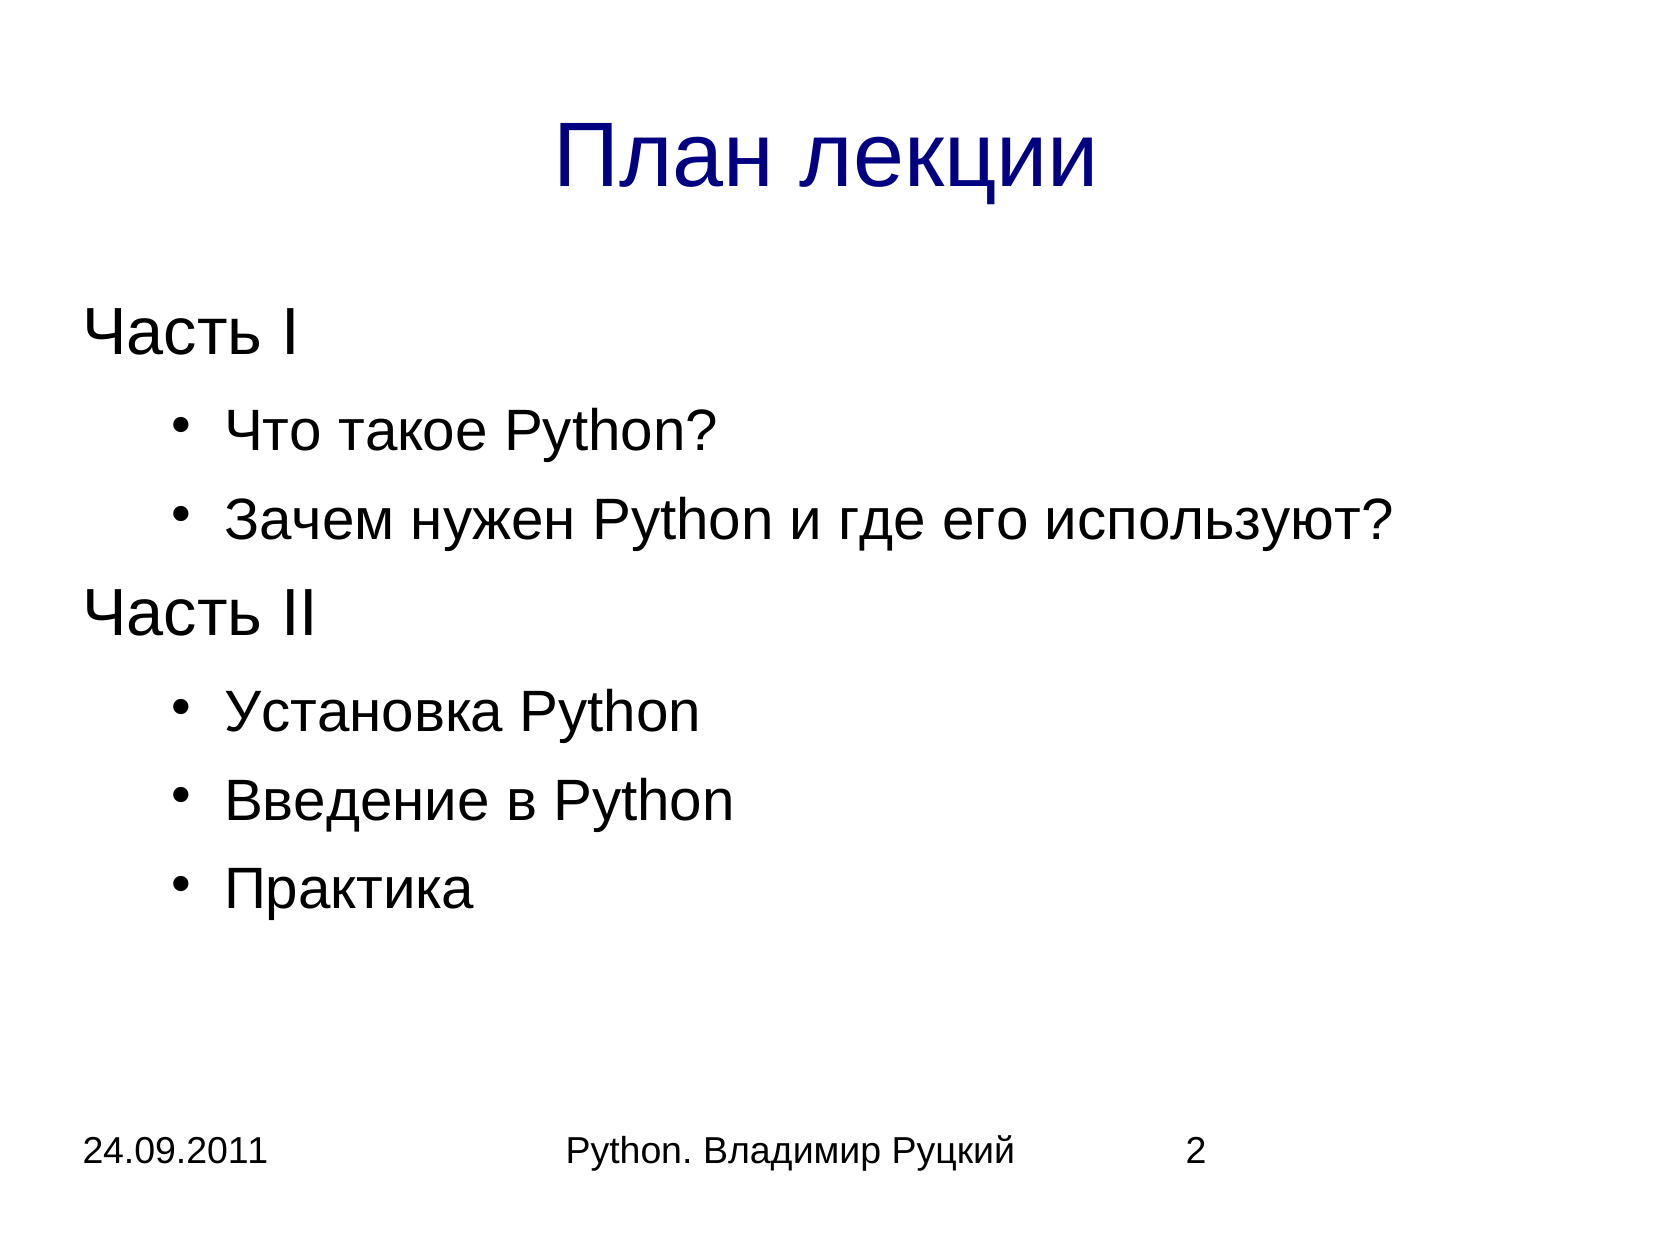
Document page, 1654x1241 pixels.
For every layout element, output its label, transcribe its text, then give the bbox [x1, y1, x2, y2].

list Часть I Что такое Python? Зачем нужен Python и где его используют? Часть II Установка Python Введение в Python Практика [82, 290, 1571, 1109]
title План лекции [82, 49, 1571, 257]
